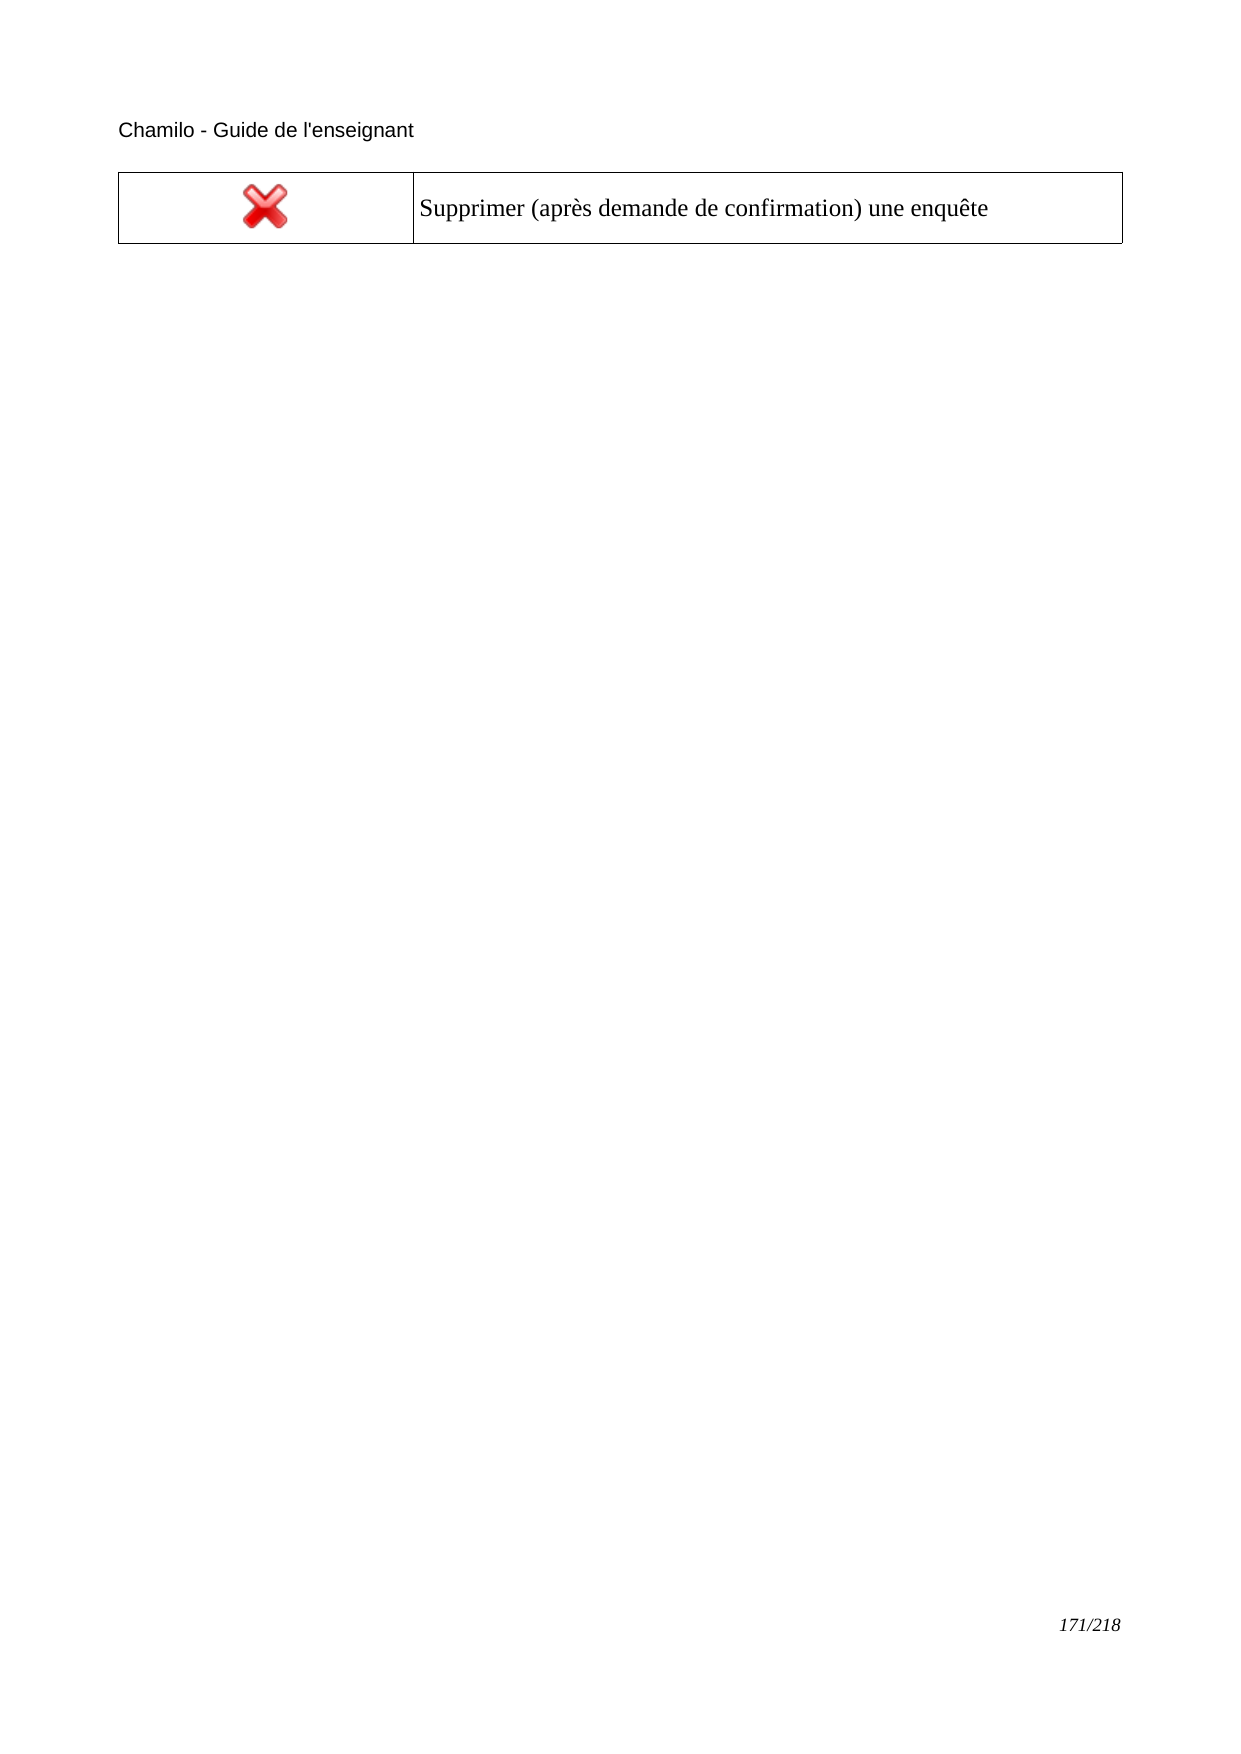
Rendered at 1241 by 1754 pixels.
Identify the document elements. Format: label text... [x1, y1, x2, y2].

table_cell [119, 173, 413, 242]
picture [240, 182, 291, 232]
table_cell Supprimer (après demande de confirmation) une enquête [414, 173, 1122, 242]
